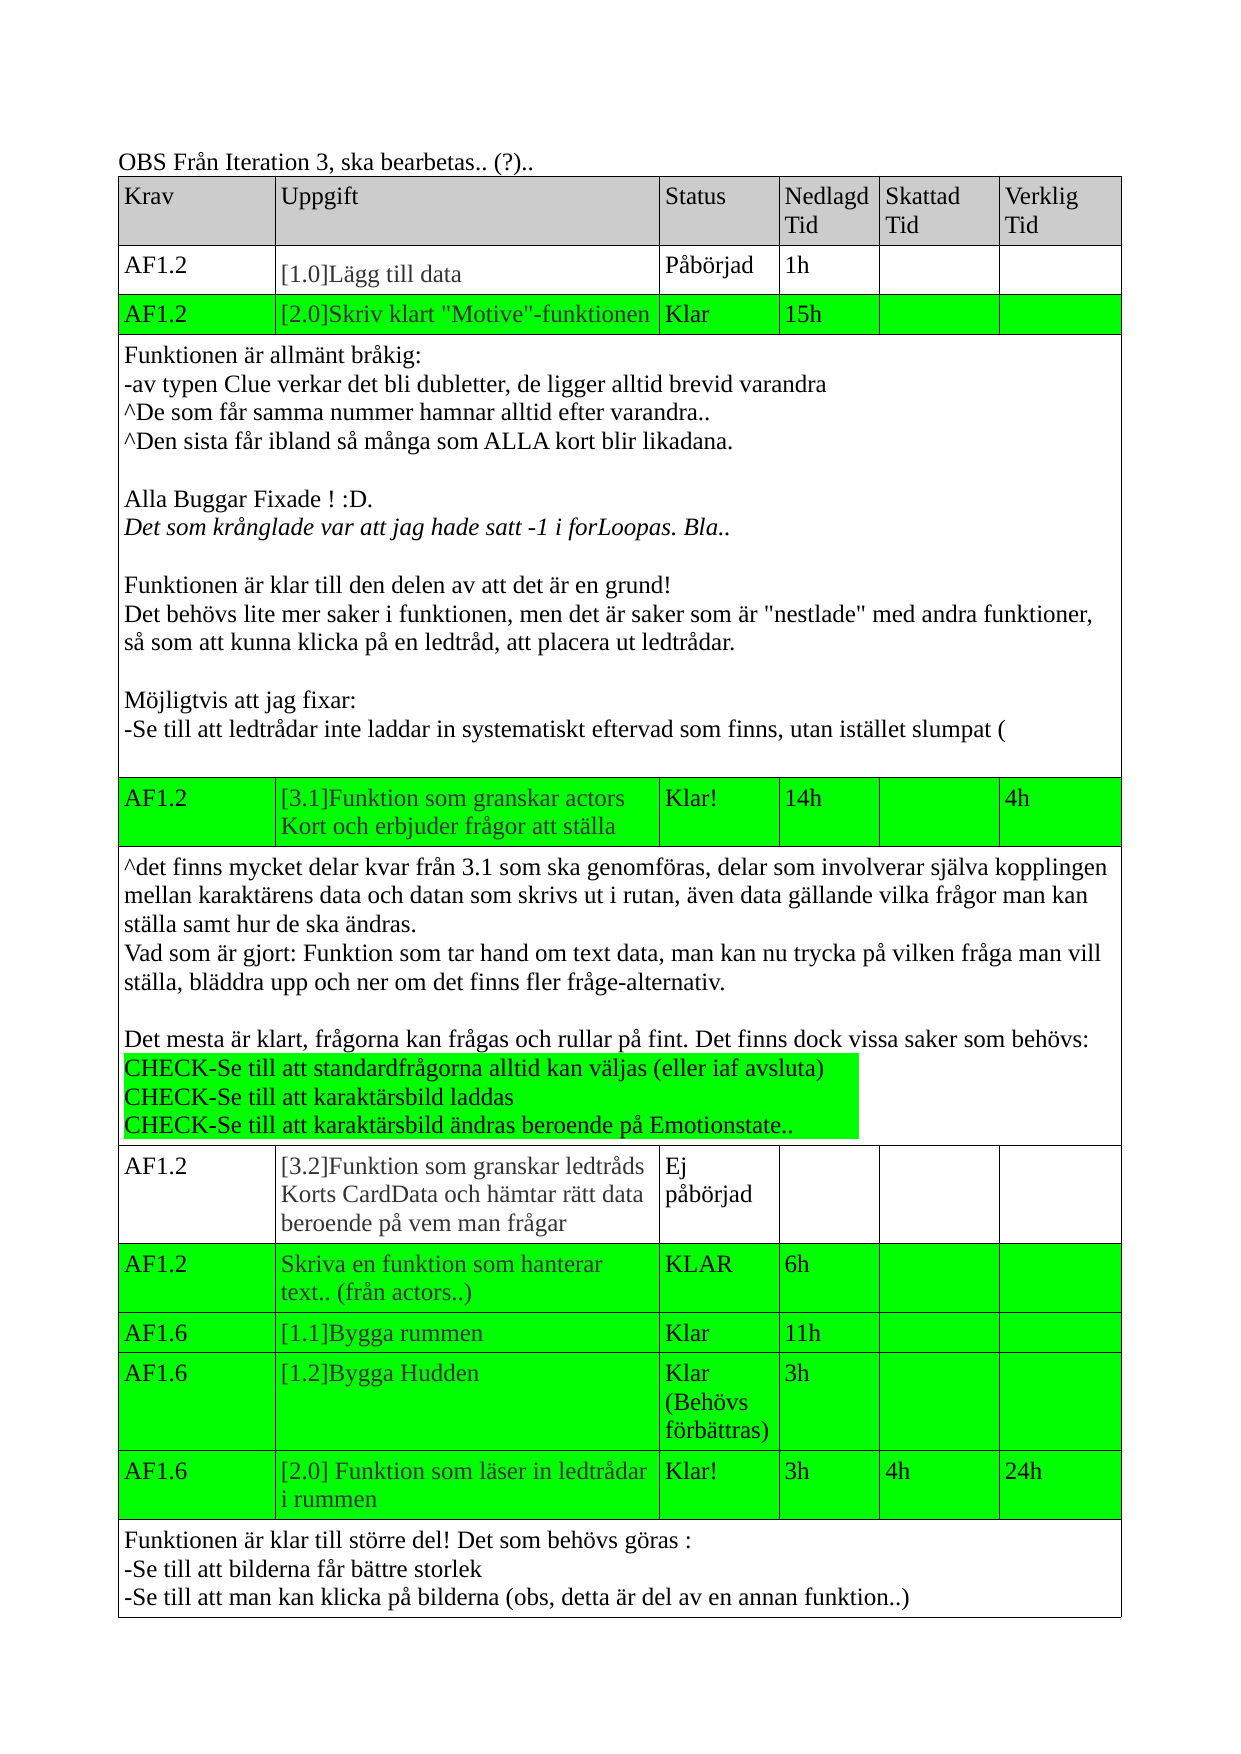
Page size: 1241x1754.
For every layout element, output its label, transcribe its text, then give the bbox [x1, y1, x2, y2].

table_cell [1000, 1146, 1121, 1243]
table_cell ^det finns mycket delar kvar från 3.1 som ska genomföras, delar som involverar själva kopplingen mellan karaktärens data och datan som skrivs ut i rutan, även data gällande vilka frågor man kan ställa samt hur de ska ändras. Vad som är gjort: Funktion som tar hand om text data, man kan nu trycka på vilken fråga man vill ställa, bläddra upp och ner om det finns fler fråge-alternativ. Det mesta är klart, frågorna kan frågas och rullar på fint. Det finns dock vissa saker som behövs: CHECK-Se till att standardfrågorna alltid kan väljas (eller iaf avsluta) CHECK-Se till att karaktärsbild laddas CHECK-Se till att karaktärsbild ändras beroende på Emotionstate.. [119, 847, 1121, 1145]
table_cell [880, 295, 999, 334]
table_cell [1000, 1353, 1121, 1450]
text OBS Från Iteration 3, ska bearbetas.. (?).. [118, 147, 1122, 176]
table_cell 11h [780, 1313, 879, 1352]
table_cell [1.1]Bygga rummen [276, 1313, 659, 1352]
table_cell 4h [1000, 778, 1121, 846]
table_cell 3h [780, 1353, 879, 1450]
table_cell 4h [880, 1451, 999, 1519]
table_cell [1.0]Lägg till data [276, 246, 659, 294]
table_cell 15h [780, 295, 879, 334]
table_cell [880, 778, 999, 846]
table_cell Funktionen är klar till större del! Det som behövs göras : -Se till att bilderna får bättre storlek -Se till att man kan klicka på bilderna (obs, detta är del av en annan funktion..) [119, 1520, 1121, 1617]
table_cell [3.1]Funktion som granskar actors Kort och erbjuder frågor att ställa [276, 778, 659, 846]
table_header Status [660, 177, 779, 245]
table_header Skattad Tid [880, 177, 999, 245]
table_cell Ej påbörjad [660, 1146, 779, 1243]
table_cell [880, 1146, 999, 1243]
table_cell Klar! [660, 1451, 779, 1519]
table_cell Påbörjad [660, 246, 779, 294]
table_cell AF1.6 [119, 1353, 275, 1450]
table_cell [1000, 1313, 1121, 1352]
table_header Uppgift [276, 177, 659, 245]
table_cell Klar [660, 1313, 779, 1352]
table_cell [1000, 1244, 1121, 1312]
table_cell AF1.2 [119, 246, 275, 294]
table_cell [1.2]Bygga Hudden [276, 1353, 659, 1450]
table_cell Skriva en funktion som hanterar text.. (från actors..) [276, 1244, 659, 1312]
table_cell Klar (Behövs förbättras) [660, 1353, 779, 1450]
table_header Verklig Tid [1000, 177, 1121, 245]
table_cell 6h [780, 1244, 879, 1312]
table_cell [2.0] Funktion som läser in ledtrådar i rummen [276, 1451, 659, 1519]
table_cell AF1.2 [119, 295, 275, 334]
table_cell AF1.6 [119, 1451, 275, 1519]
table_cell Klar! [660, 778, 779, 846]
table_cell 1h [780, 246, 879, 294]
table_header Krav [119, 177, 275, 245]
table_cell [1000, 246, 1121, 294]
table_header Nedlagd Tid [780, 177, 879, 245]
table_cell [3.2]Funktion som granskar ledtråds Korts CardData och hämtar rätt data beroende på vem man frågar [276, 1146, 659, 1243]
table_cell AF1.6 [119, 1313, 275, 1352]
table_cell 3h [780, 1451, 879, 1519]
table_cell KLAR [660, 1244, 779, 1312]
table_cell 24h [1000, 1451, 1121, 1519]
table_cell AF1.2 [119, 778, 275, 846]
table_cell Funktionen är allmänt bråkig: -av typen Clue verkar det bli dubletter, de ligger alltid brevid varandra ^De som får samma nummer hamnar alltid efter varandra.. ^Den sista får ibland så många som ALLA kort blir likadana. Alla Buggar Fixade ! :D. Det som krånglade var att jag hade satt -1 i forLoopas. Bla.. Funktionen är klar till den delen av att det är en grund! Det behövs lite mer saker i funktionen, men det är saker som är "nestlade" med andra funktioner, så som att kunna klicka på en ledtråd, att placera ut ledtrådar. Möjligtvis att jag fixar: -Se till att ledtrådar inte laddar in systematiskt eftervad som finns, utan istället slumpat ( [119, 335, 1121, 777]
table_cell 14h [780, 778, 879, 846]
table_cell [2.0]Skriv klart "Motive"-funktionen [276, 295, 659, 334]
table_cell AF1.2 [119, 1146, 275, 1243]
table_cell [880, 246, 999, 294]
table_cell [1000, 295, 1121, 334]
table_cell Klar [660, 295, 779, 334]
table_cell [780, 1146, 879, 1243]
table_cell [880, 1353, 999, 1450]
table_cell [880, 1313, 999, 1352]
table_cell AF1.2 [119, 1244, 275, 1312]
table_cell [880, 1244, 999, 1312]
